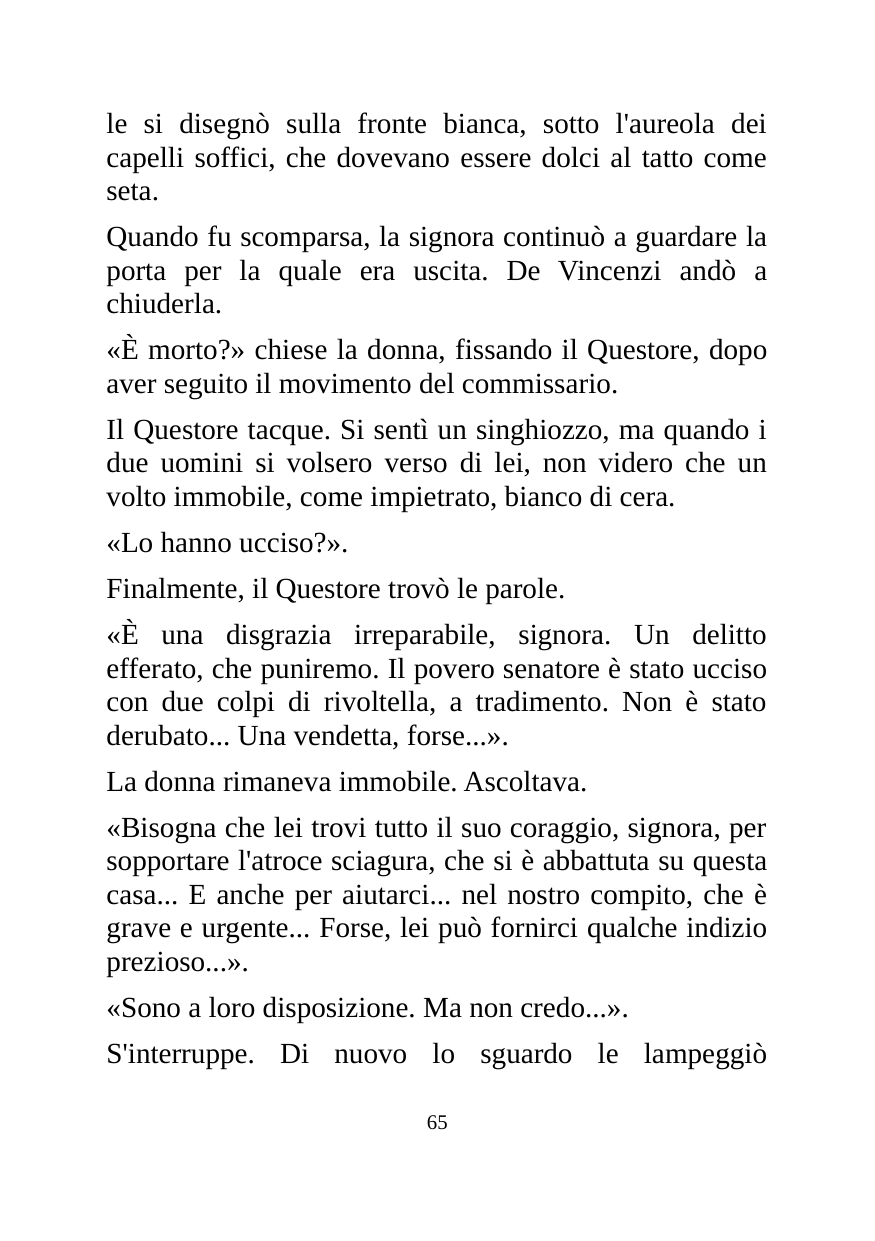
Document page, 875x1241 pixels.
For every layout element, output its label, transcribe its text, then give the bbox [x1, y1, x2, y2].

text Finalmente, il Questore trovò le parole. [106, 571, 768, 605]
text «Sono a loro disposizione. Ma non credo...». [106, 990, 768, 1024]
text S'interruppe. Di nuovo lo sguardo le lampeggiò [106, 1036, 768, 1070]
text «Lo hanno ucciso?». [106, 525, 768, 559]
text «È una disgrazia irreparabile, signora. Un delitto efferato, che puniremo. Il povero senatore è stato ucciso con due colpi di rivoltella, a tradimento. Non è stato derubato... Una vendetta, forse...». [106, 617, 768, 751]
text «È morto?» chiese la donna, fissando il Questore, dopo aver seguito il movimento del commissario. [106, 332, 768, 399]
text La donna rimaneva immobile. Ascoltava. [106, 764, 768, 797]
text Quando fu scomparsa, la signora continuò a guardare la porta per la quale era uscita. De Vincenzi andò a chiuderla. [106, 219, 768, 320]
text «Bisogna che lei trovi tutto il suo coraggio, signora, per sopportare l'atroce sciagura, che si è abbattuta su questa casa... E anche per aiutarci... nel nostro compito, che è grave e urgente... Forse, lei può fornirci qualche indizio prezioso...». [106, 810, 768, 978]
text Il Questore tacque. Si sentì un singhiozzo, ma quando i due uomini si volsero verso di lei, non videro che un volto immobile, come impietrato, bianco di cera. [106, 412, 768, 513]
text le si disegnò sulla fronte bianca, sotto l'aureola dei capelli soffici, che dovevano essere dolci al tatto come seta. [106, 106, 768, 207]
